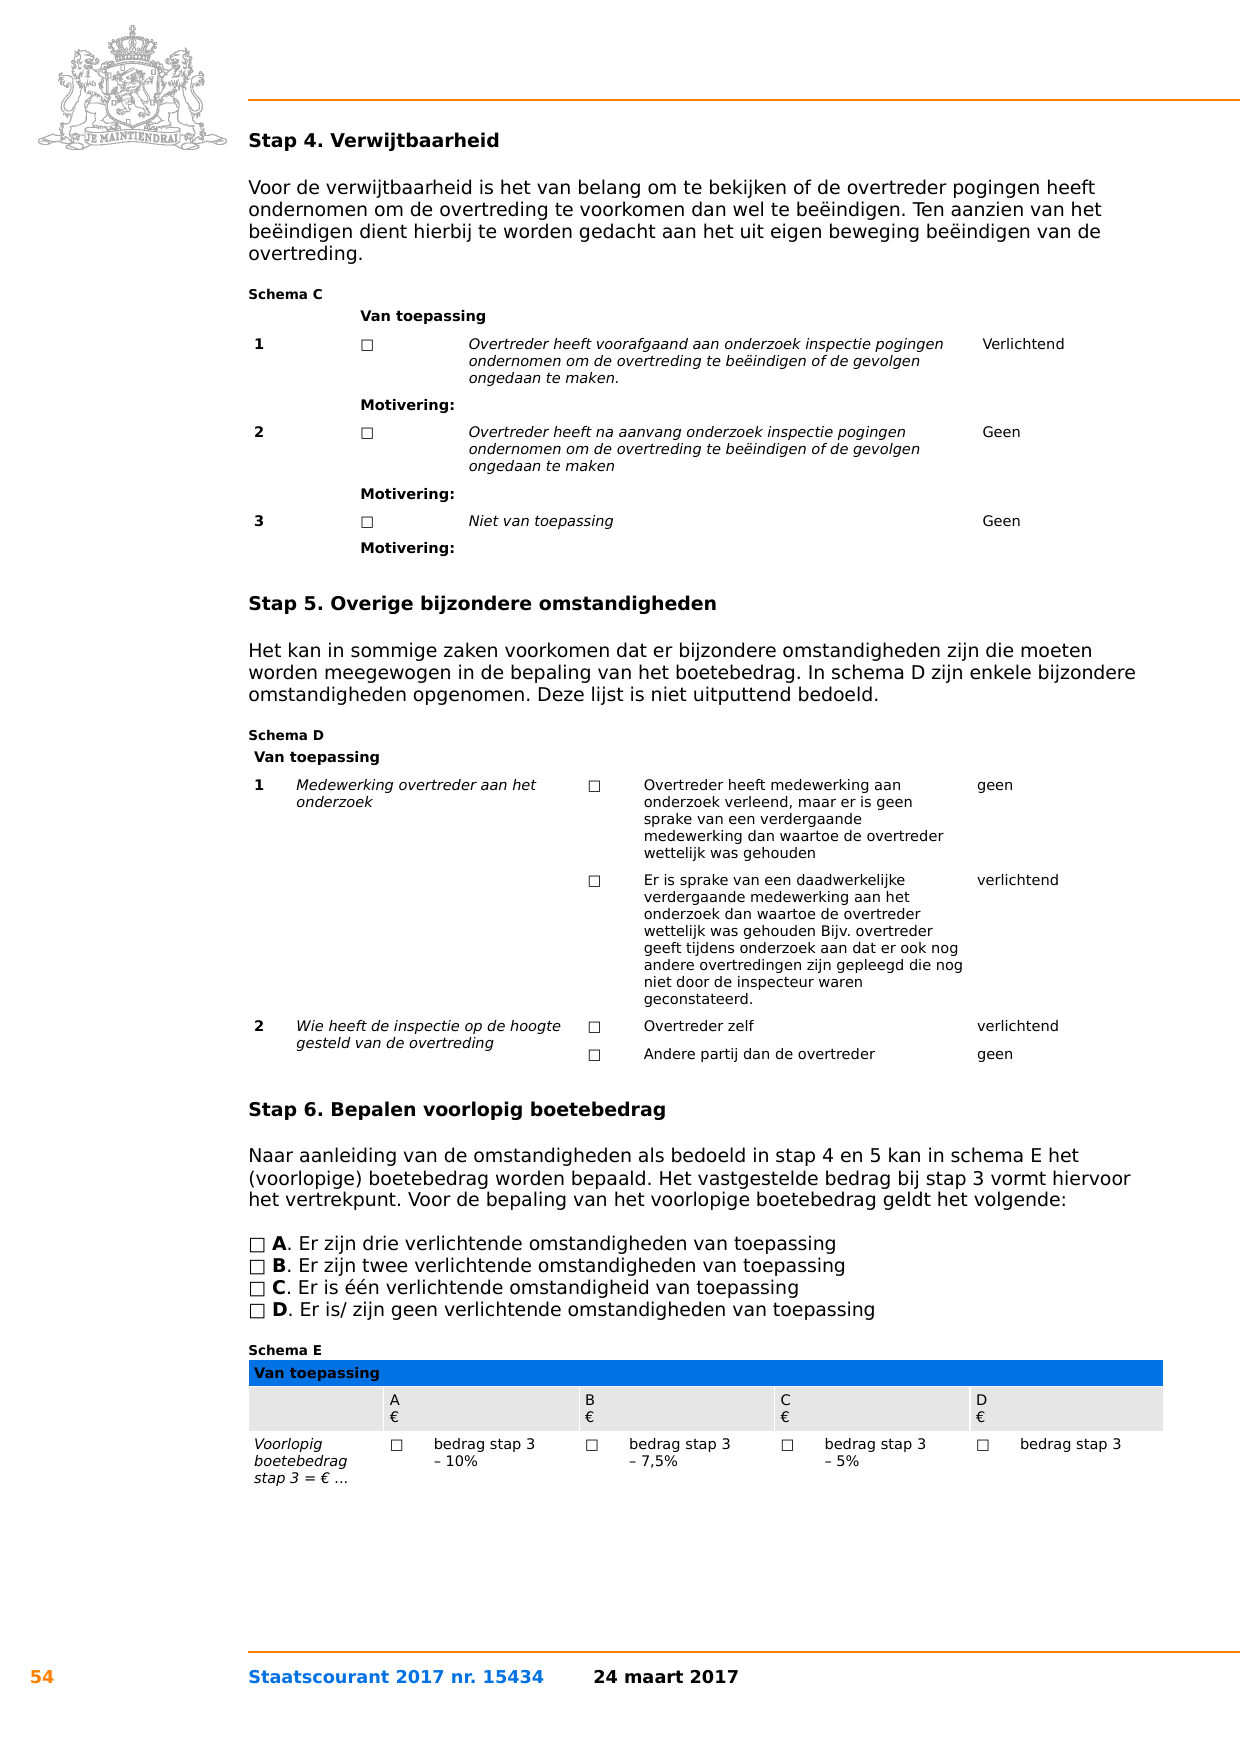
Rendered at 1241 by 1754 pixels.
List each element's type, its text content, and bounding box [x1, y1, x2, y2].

table_cell □ [582, 772, 637, 866]
table_cell □ [355, 508, 462, 535]
table_cell verlichtend [971, 868, 1163, 1013]
table_cell D € [971, 1387, 1163, 1431]
table_cell 1 [249, 331, 354, 418]
table_cell 3 [249, 508, 354, 562]
table_cell Van toepassing [249, 1360, 1163, 1386]
table_cell Andere partij dan de overtreder [638, 1041, 970, 1067]
subtitle Stap 4. Verwijtbaarheid [248, 130, 1163, 152]
table_cell bedrag stap 3 [1014, 1432, 1163, 1492]
table_cell geen [971, 1041, 1163, 1067]
text Het kan in sommige zaken voorkomen dat er bijzondere omstandigheden zijn die moeten worden meegewogen in de bepaling van het boetebedrag. In schema D zijn enkele bijzondere omstandigheden opgenomen. Deze lijst is niet uitputtend bedoeld. [248, 640, 1163, 706]
text Voor de verwijtbaarheid is het van belang om te bekijken of de overtreder pogingen heeft ondernomen om de overtreding te voorkomen dan wel te beëindigen. Ten aanzien van het beëindigen dient hierbij te worden gedacht aan het uit eigen beweging beëindigen van de overtreding. [248, 177, 1163, 265]
table_cell □ [355, 331, 462, 391]
table_cell Geen [977, 508, 1163, 535]
table_header Schema C [248, 287, 1163, 302]
table_cell Niet van toepassing [463, 508, 976, 535]
table_cell Van toepassing [249, 745, 1163, 771]
table_cell Geen [977, 420, 1163, 480]
table_cell Overtreder heeft medewerking aan onderzoek verleend, maar er is geen sprake van een verdergaande medewerking dan waartoe de overtreder wettelijk was gehouden [638, 772, 970, 866]
table_cell Motivering: [355, 536, 1163, 562]
table_cell □ [582, 1041, 637, 1067]
table_cell □ [580, 1432, 622, 1492]
text □ B. Er zijn twee verlichtende omstandigheden van toepassing [248, 1255, 1163, 1277]
table_cell 2 [249, 420, 354, 507]
table_cell bedrag stap 3 – 10% [428, 1432, 579, 1492]
table_cell Motivering: [355, 392, 1163, 418]
table_cell verlichtend [971, 1014, 1163, 1040]
table_cell Van toepassing [355, 304, 1163, 330]
table_cell geen [971, 772, 1163, 866]
text □ D. Er is/ zijn geen verlichtende omstandigheden van toepassing [248, 1299, 1163, 1321]
table_header Schema D [248, 728, 1163, 744]
table_cell C € [775, 1387, 969, 1431]
subtitle Stap 5. Overige bijzondere omstandigheden [248, 593, 1163, 615]
table_cell [249, 1387, 383, 1431]
table_cell □ [582, 868, 637, 1013]
table_cell Overtreder heeft na aanvang onderzoek inspectie pogingen ondernomen om de overtreding te beëindigen of de gevolgen ongedaan te maken [463, 420, 976, 480]
text □ C. Er is één verlichtende omstandigheid van toepassing [248, 1277, 1163, 1299]
table_cell Medewerking overtreder aan het onderzoek [291, 772, 581, 1013]
table_cell □ [971, 1432, 1013, 1492]
text Naar aanleiding van de omstandigheden als bedoeld in stap 4 en 5 kan in schema E het (voorlopige) boetebedrag worden bepaald. Het vastgestelde bedrag bij stap 3 vormt hiervoor het vertrekpunt. Voor de bepaling van het voorlopige boetebedrag geldt het volgende: [248, 1145, 1163, 1211]
table_cell □ [355, 420, 462, 480]
table_header Schema E [248, 1343, 1163, 1359]
table_cell Er is sprake van een daadwerkelijke verdergaande medewerking aan het onderzoek dan waartoe de overtreder wettelijk was gehouden Bijv. overtreder geeft tijdens onderzoek aan dat er ook nog andere overtredingen zijn gepleegd die nog niet door de inspecteur waren geconstateerd. [638, 868, 970, 1013]
table_cell 2 [249, 1014, 290, 1067]
table_cell 1 [249, 772, 290, 1013]
table_cell □ [384, 1432, 427, 1492]
table_cell Motivering: [355, 481, 1163, 507]
table_cell Voorlopig boetebedrag stap 3 = € ... [249, 1432, 383, 1492]
table_cell Verlichtend [977, 331, 1163, 391]
table_cell [249, 304, 354, 330]
table_cell bedrag stap 3 – 7,5% [623, 1432, 774, 1492]
text □ A. Er zijn drie verlichtende omstandigheden van toepassing [248, 1233, 1163, 1255]
table_cell B € [580, 1387, 774, 1431]
picture [38, 25, 227, 150]
table_cell bedrag stap 3 – 5% [819, 1432, 969, 1492]
subtitle Stap 6. Bepalen voorlopig boetebedrag [248, 1098, 1163, 1120]
table_cell Overtreder heeft voorafgaand aan onderzoek inspectie pogingen ondernomen om de overtreding te beëindigen of de gevolgen ongedaan te maken. [463, 331, 976, 391]
table_cell A € [384, 1387, 579, 1431]
table_cell □ [775, 1432, 818, 1492]
table_cell Wie heeft de inspectie op de hoogte gesteld van de overtreding [291, 1014, 581, 1067]
table_cell Overtreder zelf [638, 1014, 970, 1040]
table_cell □ [582, 1014, 637, 1040]
